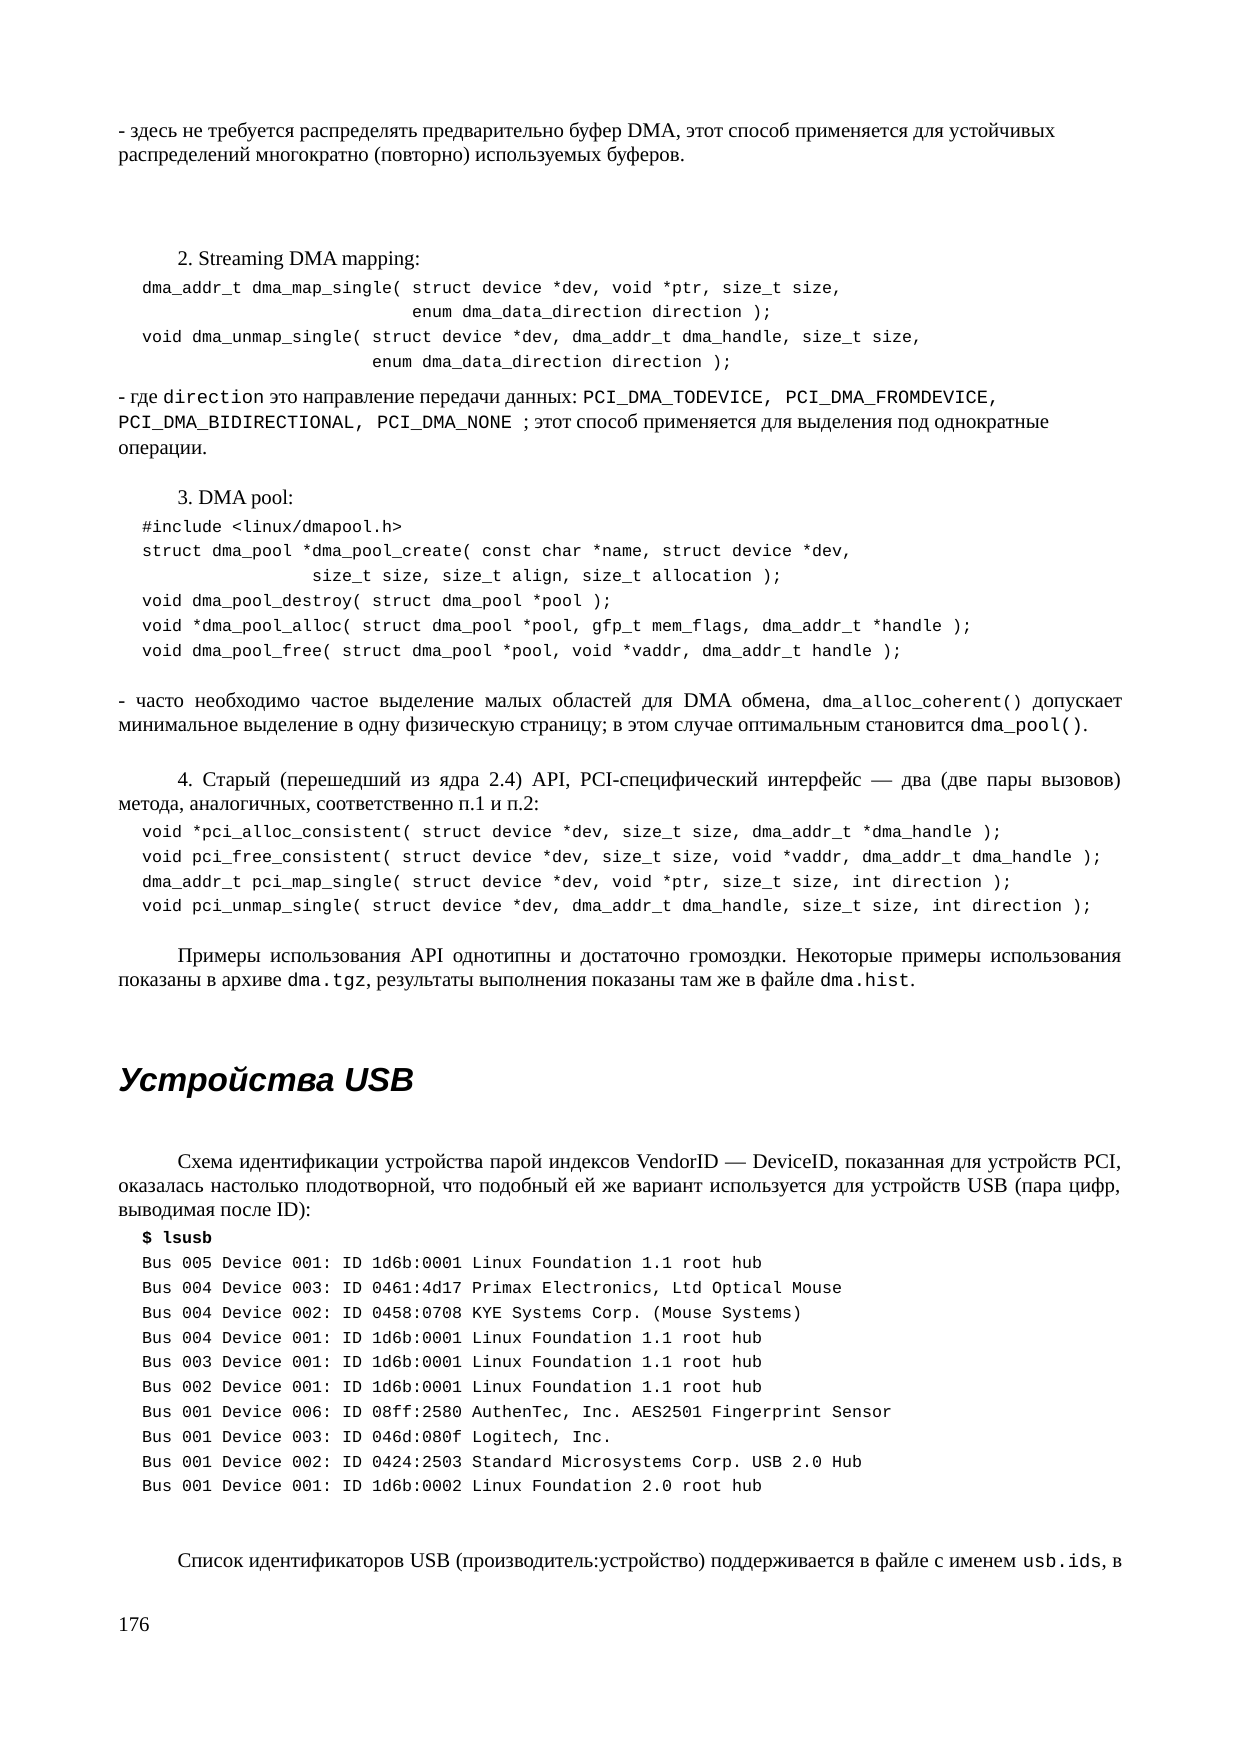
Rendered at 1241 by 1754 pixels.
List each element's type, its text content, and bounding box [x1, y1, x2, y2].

subtitle Устройства USB [118, 1060, 1122, 1099]
text dma_addr_t dma_map_single( struct device *dev, void *ptr, size_t size, [142, 279, 1122, 298]
text - часто необходимо частое выделение малых областей для DMA обмена, dma_alloc_coherent() допускает минимальное выделение в одну физическую страницу; в этом случае оптимальным становится dma_pool(). [118, 687, 1122, 737]
text Bus 004 Device 003: ID 0461:4d17 Primax Electronics, Ltd Optical Mouse [142, 1279, 1122, 1298]
text Bus 003 Device 001: ID 1d6b:0001 Linux Foundation 1.1 root hub [142, 1354, 1122, 1373]
text enum dma_data_direction direction ); [142, 304, 1122, 323]
text Bus 005 Device 001: ID 1d6b:0001 Linux Foundation 1.1 root hub [142, 1255, 1122, 1274]
text Схема идентификации устройства парой индексов VendorID — DeviceID, показанная для устройств PCI, оказалась настолько плодотворной, что подобный ей же вариант используется для устройств USB (пара цифр, выводимая после ID): [118, 1149, 1122, 1221]
text Bus 004 Device 002: ID 0458:0708 KYE Systems Corp. (Mouse Systems) [142, 1304, 1122, 1323]
text Bus 001 Device 006: ID 08ff:2580 AuthenTec, Inc. AES2501 Fingerprint Sensor [142, 1403, 1122, 1422]
text Bus 002 Device 001: ID 1d6b:0001 Linux Foundation 1.1 root hub [142, 1379, 1122, 1398]
text void pci_free_consistent( struct device *dev, size_t size, void *vaddr, dma_addr_t dma_handle ); [142, 848, 1122, 867]
text #include <linux/dmapool.h> [142, 518, 1122, 537]
text void dma_pool_free( struct dma_pool *pool, void *vaddr, dma_addr_t handle ); [142, 642, 1122, 661]
text struct dma_pool *dma_pool_create( const char *name, struct device *dev, [142, 543, 1122, 562]
text Bus 001 Device 003: ID 046d:080f Logitech, Inc. [142, 1428, 1122, 1447]
text - здесь не требуется распределять предварительно буфер DMA, этот способ применяется для устойчивых распределений многократно (повторно) используемых буферов. [118, 118, 1122, 166]
text Список идентификаторов USB (производитель:устройство) поддерживается в файле с именем usb.ids, в [118, 1548, 1122, 1573]
text Bus 004 Device 001: ID 1d6b:0001 Linux Foundation 1.1 root hub [142, 1329, 1122, 1348]
text 4. Старый (перешедший из ядра 2.4) API, PCI-специфический интерфейс — два (две пары вызовов) метода, аналогичных, соответственно п.1 и п.2: [118, 767, 1122, 815]
text size_t size, size_t align, size_t allocation ); [142, 568, 1122, 587]
text void pci_unmap_single( struct device *dev, dma_addr_t dma_handle, size_t size, int direction ); [142, 898, 1122, 917]
text 2. Streaming DMA mapping: [118, 246, 1122, 270]
text void *pci_alloc_consistent( struct device *dev, size_t size, dma_addr_t *dma_handle ); [142, 823, 1122, 842]
text void *dma_pool_alloc( struct dma_pool *pool, gfp_t mem_flags, dma_addr_t *handle ); [142, 617, 1122, 636]
text Примеры использования API однотипны и достаточно громоздки. Некоторые примеры использования показаны в архиве dma.tgz, результаты выполнения показаны там же в файле dma.hist. [118, 943, 1122, 992]
text void dma_pool_destroy( struct dma_pool *pool ); [142, 592, 1122, 611]
text enum dma_data_direction direction ); [142, 354, 1122, 372]
text 3. DMA pool: [118, 485, 1122, 509]
text $ lsusb [142, 1230, 1122, 1249]
text Bus 001 Device 001: ID 1d6b:0002 Linux Foundation 2.0 root hub [142, 1478, 1122, 1497]
text dma_addr_t pci_map_single( struct device *dev, void *ptr, size_t size, int direction ); [142, 873, 1122, 892]
text Bus 001 Device 002: ID 0424:2503 Standard Microsystems Corp. USB 2.0 Hub [142, 1453, 1122, 1472]
text void dma_unmap_single( struct device *dev, dma_addr_t dma_handle, size_t size, [142, 329, 1122, 348]
text - где direction это направление передачи данных: PCI_DMA_TODEVICE, PCI_DMA_FROMDEVICE, PCI_DMA_BIDIRECTIONAL, PCI_DMA_NONE ; этот способ применяется для выделения под однократные операции. [118, 384, 1122, 459]
